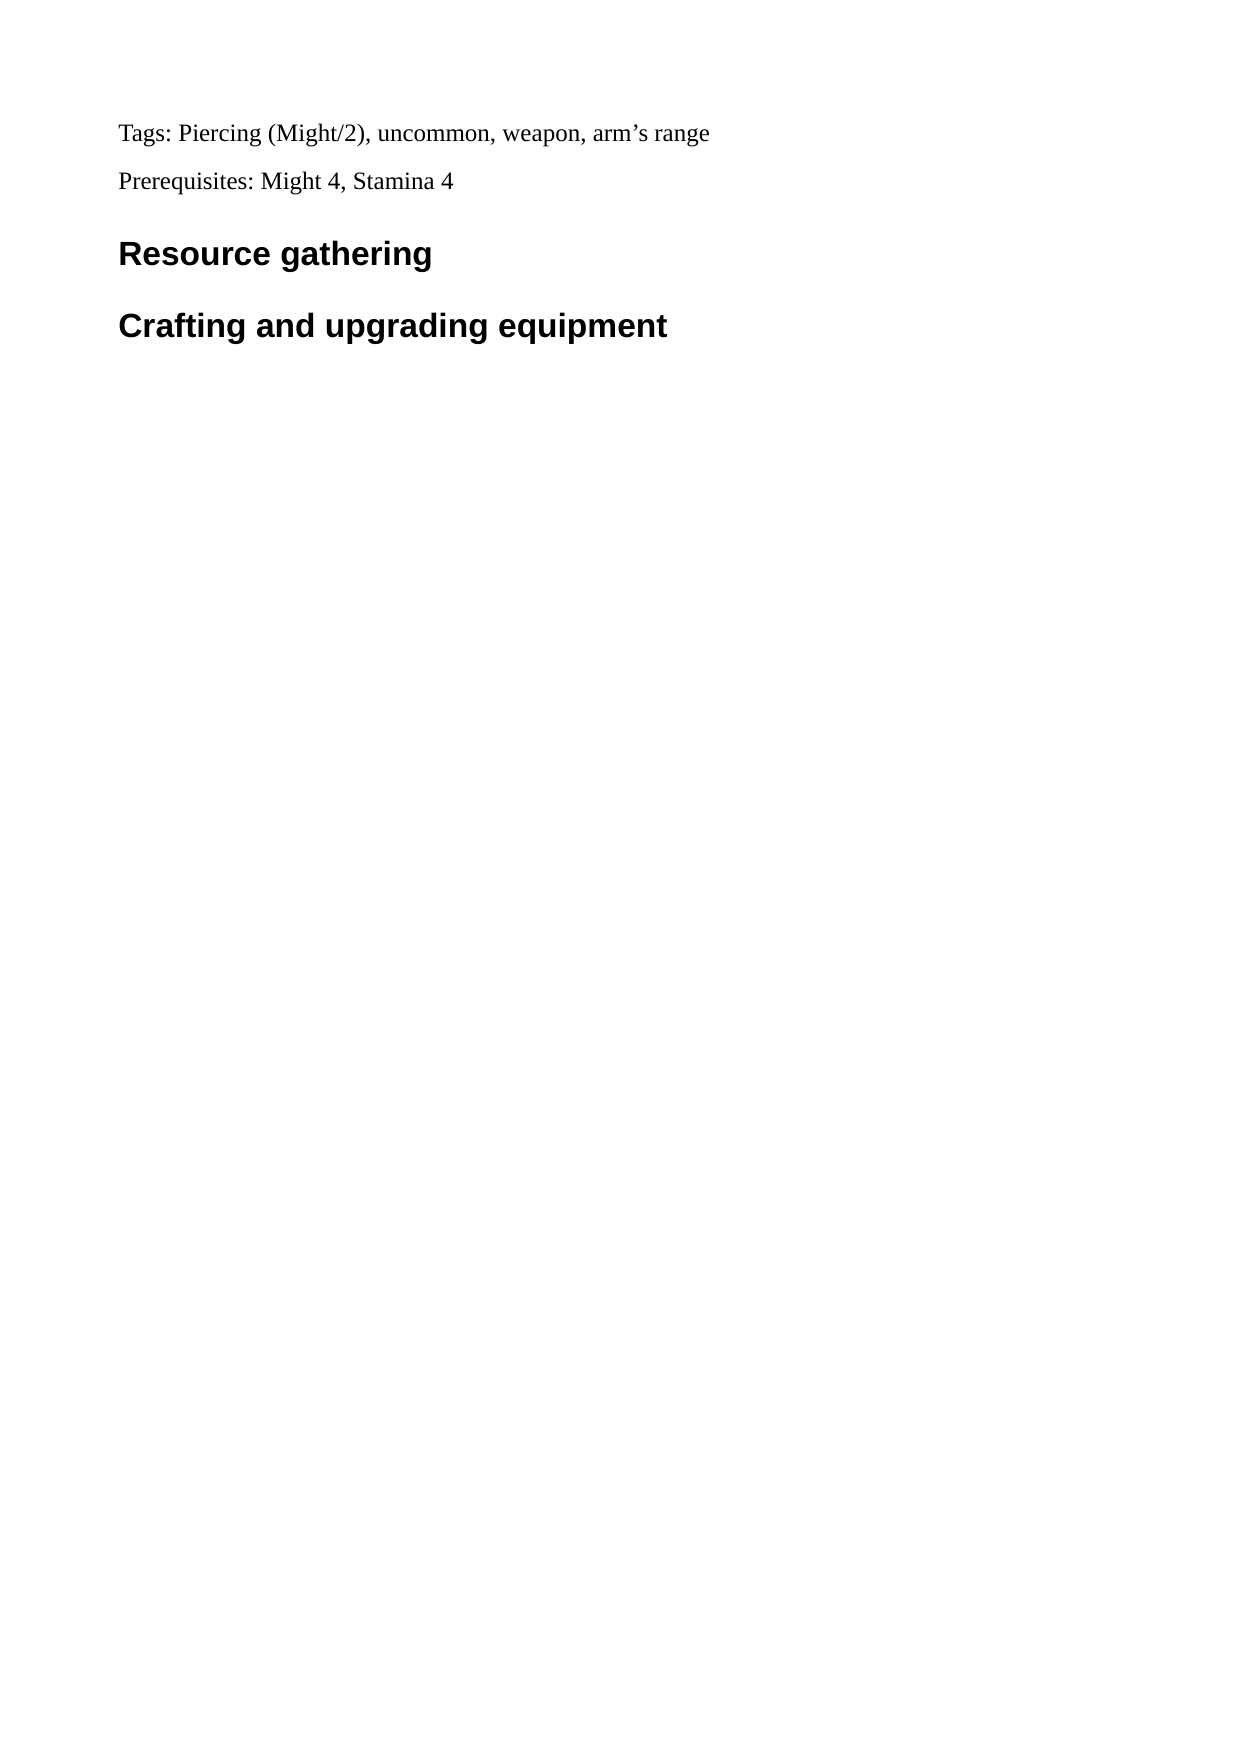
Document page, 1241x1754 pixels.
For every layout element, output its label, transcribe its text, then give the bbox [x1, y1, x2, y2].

subtitle Crafting and upgrading equipment [118, 306, 1122, 345]
text Prerequisites: Might 4, Stamina 4 [118, 166, 1122, 194]
subtitle Resource gathering [118, 234, 1122, 273]
text Tags: Piercing (Might/2), uncommon, weapon, arm’s range [118, 118, 1122, 147]
